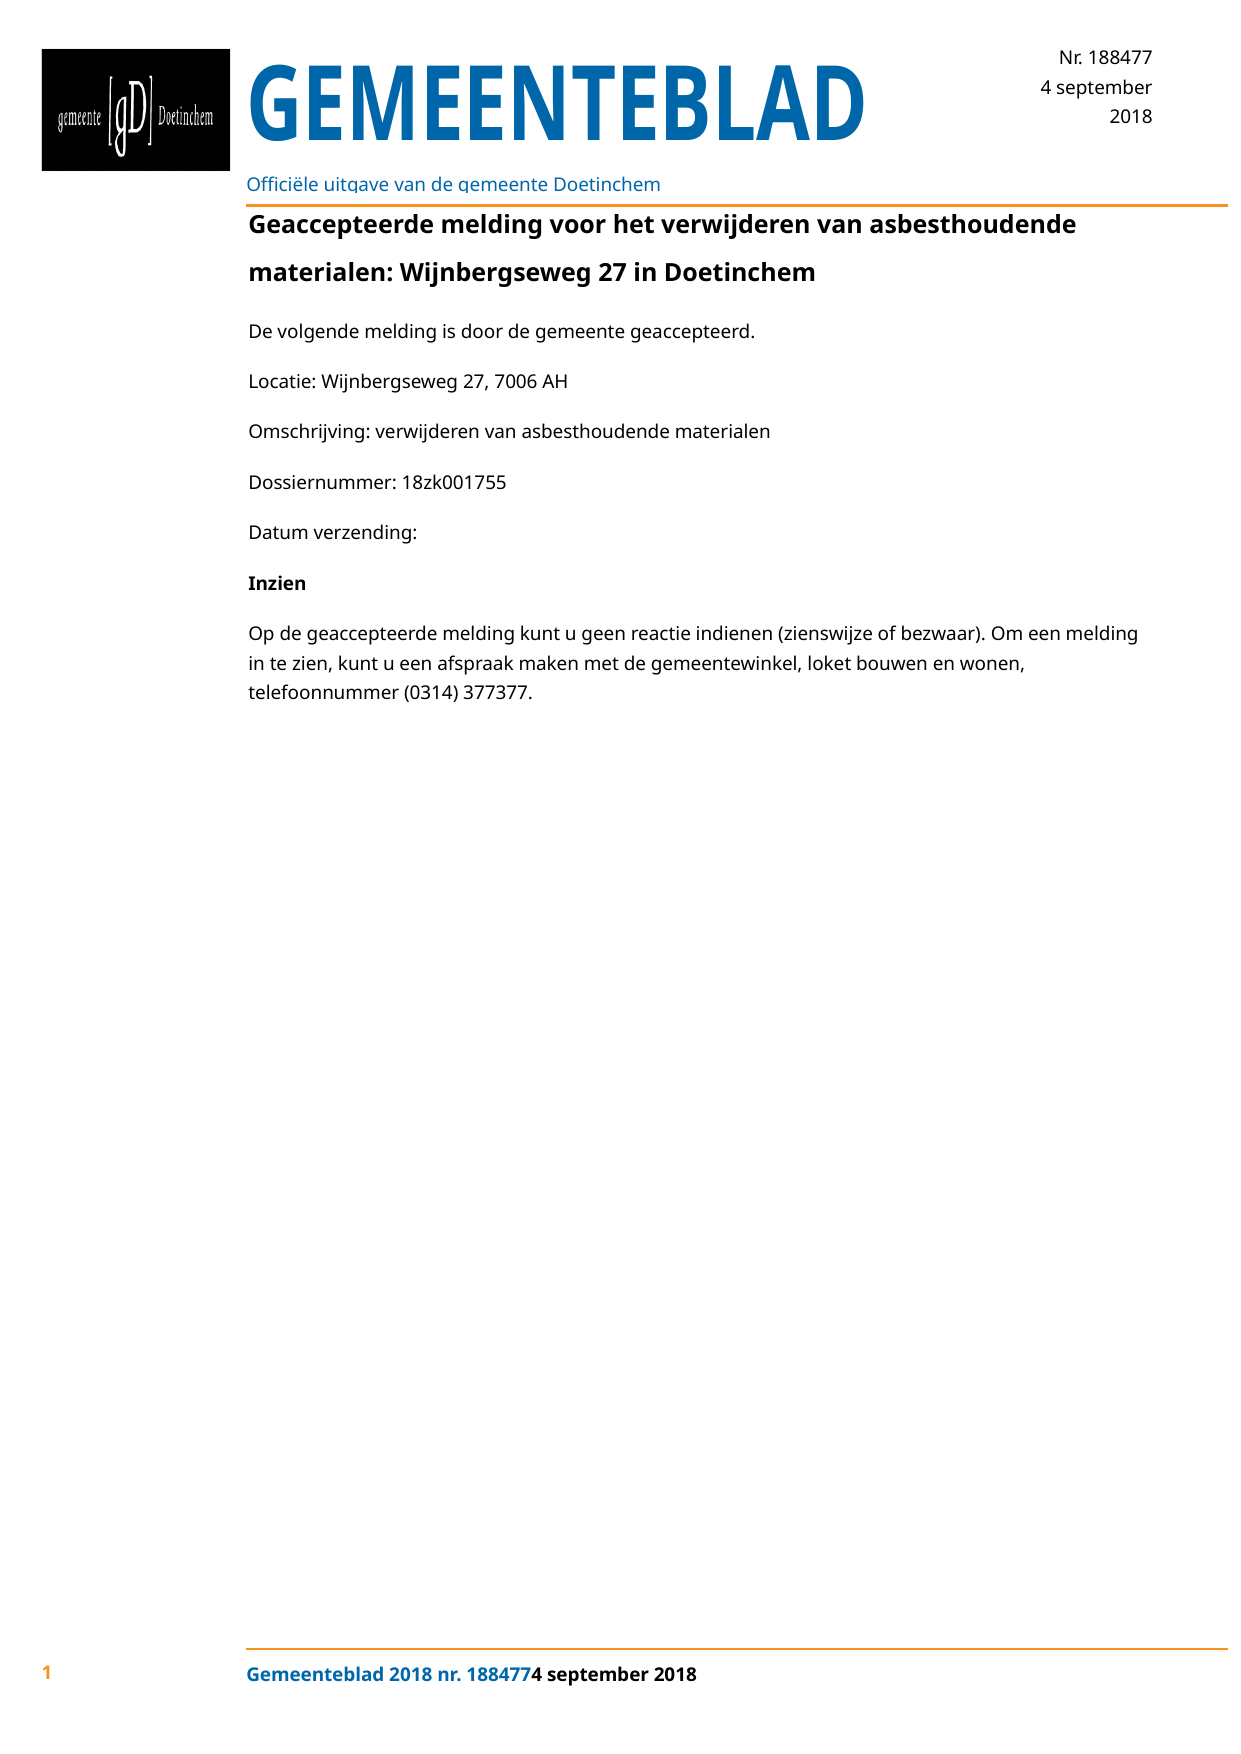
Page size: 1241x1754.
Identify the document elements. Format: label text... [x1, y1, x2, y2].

text Dossiernummer: 18zk001755 [248, 469, 1152, 495]
text Omschrijving: verwijderen van asbesthoudende materialen [248, 419, 1152, 444]
text Op de geaccepteerde melding kunt u geen reactie indienen (zienswijze of bezwaar). Om een melding in te zien, kunt u een afspraak maken met de gemeentewinkel, loket bouwen en wonen, telefoonnummer (0314) 377377. [248, 620, 1152, 705]
text De volgende melding is door de gemeente geaccepteerd. [248, 318, 1152, 344]
text Inzien [248, 570, 1152, 596]
picture [41, 47, 231, 172]
text Geaccepteerde melding voor het verwijderen van asbesthoudende materialen: Wijnbergseweg 27 in Doetinchem [248, 207, 1152, 288]
text Locatie: Wijnbergseweg 27, 7006 AH [248, 368, 1152, 394]
text Datum verzending: [248, 519, 1152, 545]
